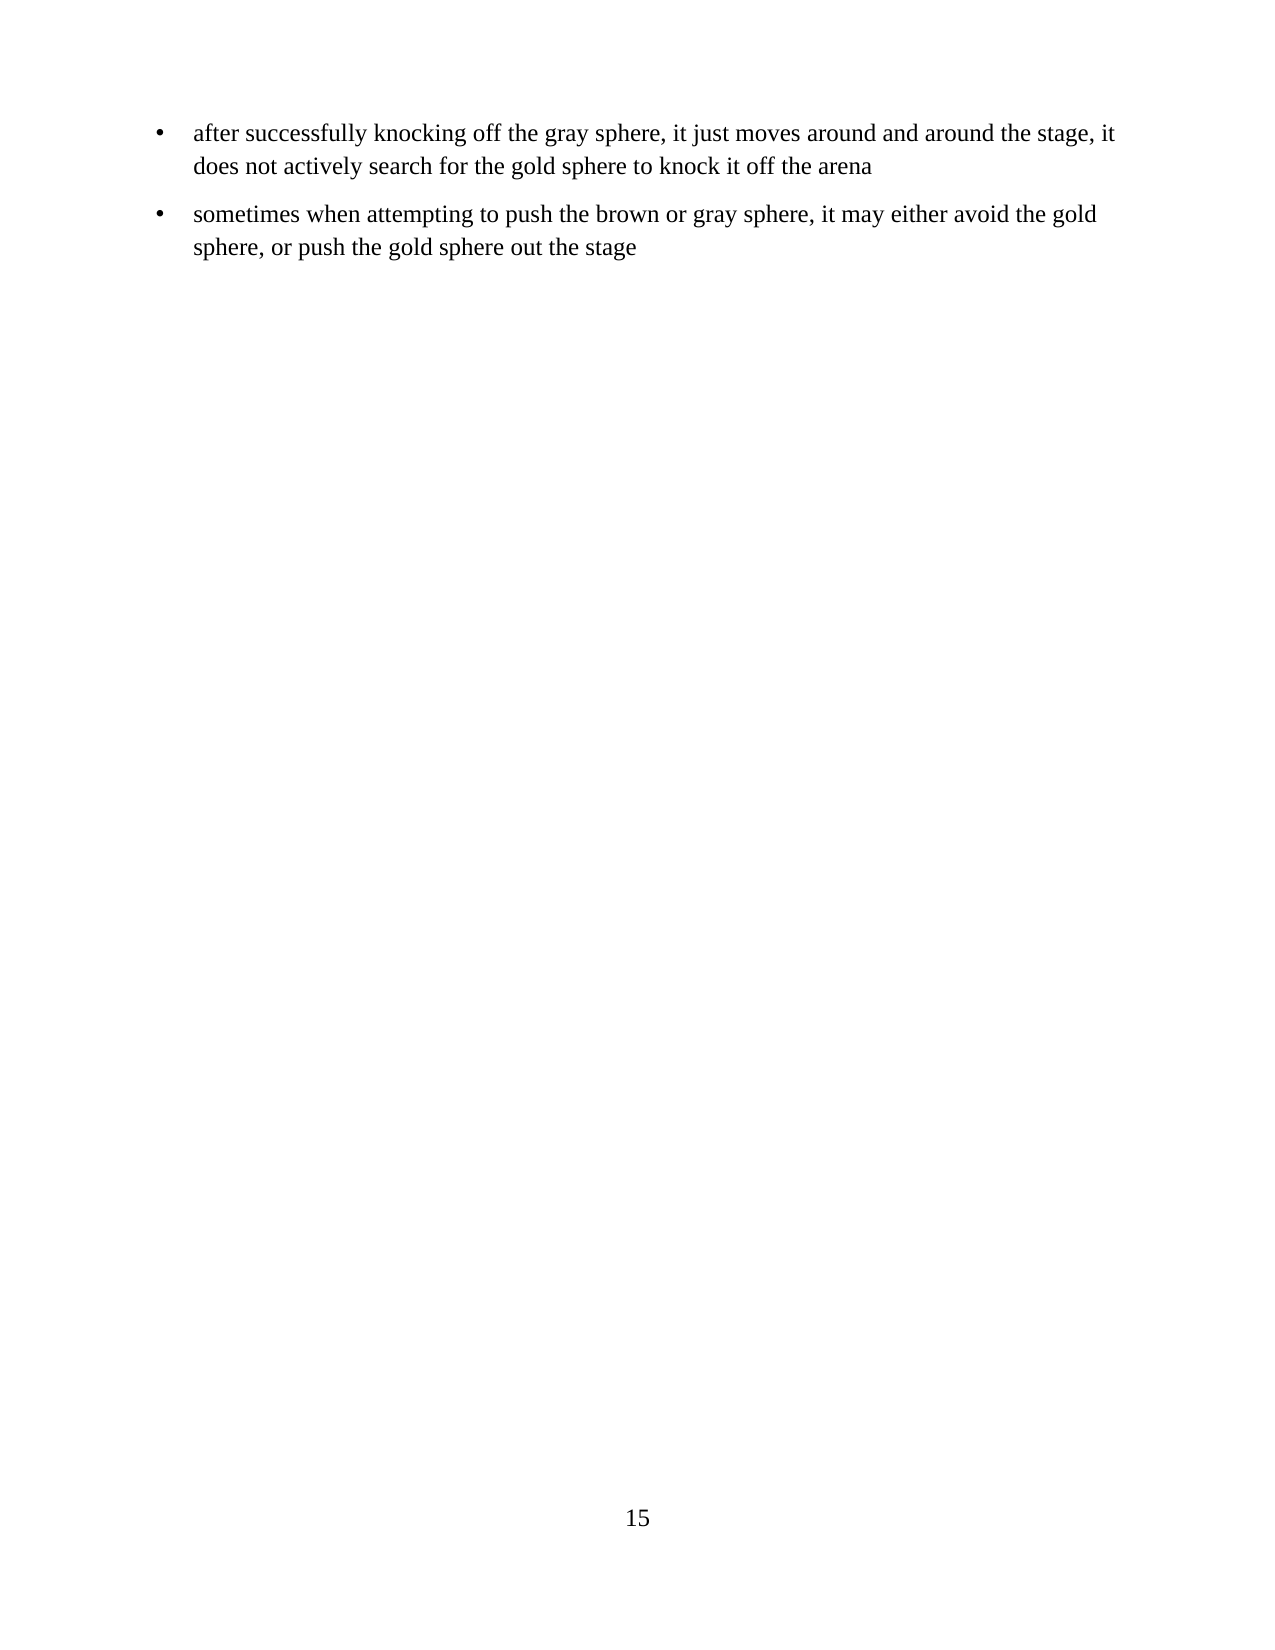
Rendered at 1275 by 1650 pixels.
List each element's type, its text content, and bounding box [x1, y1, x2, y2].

list sometimes when attempting to push the brown or gray sphere, it may either avoid the gold sphere, or push the gold sphere out the stage [156, 199, 1157, 261]
list after successfully knocking off the gray sphere, it just moves around and around the stage, it does not actively search for the gold sphere to knock it off the arena [156, 118, 1157, 180]
